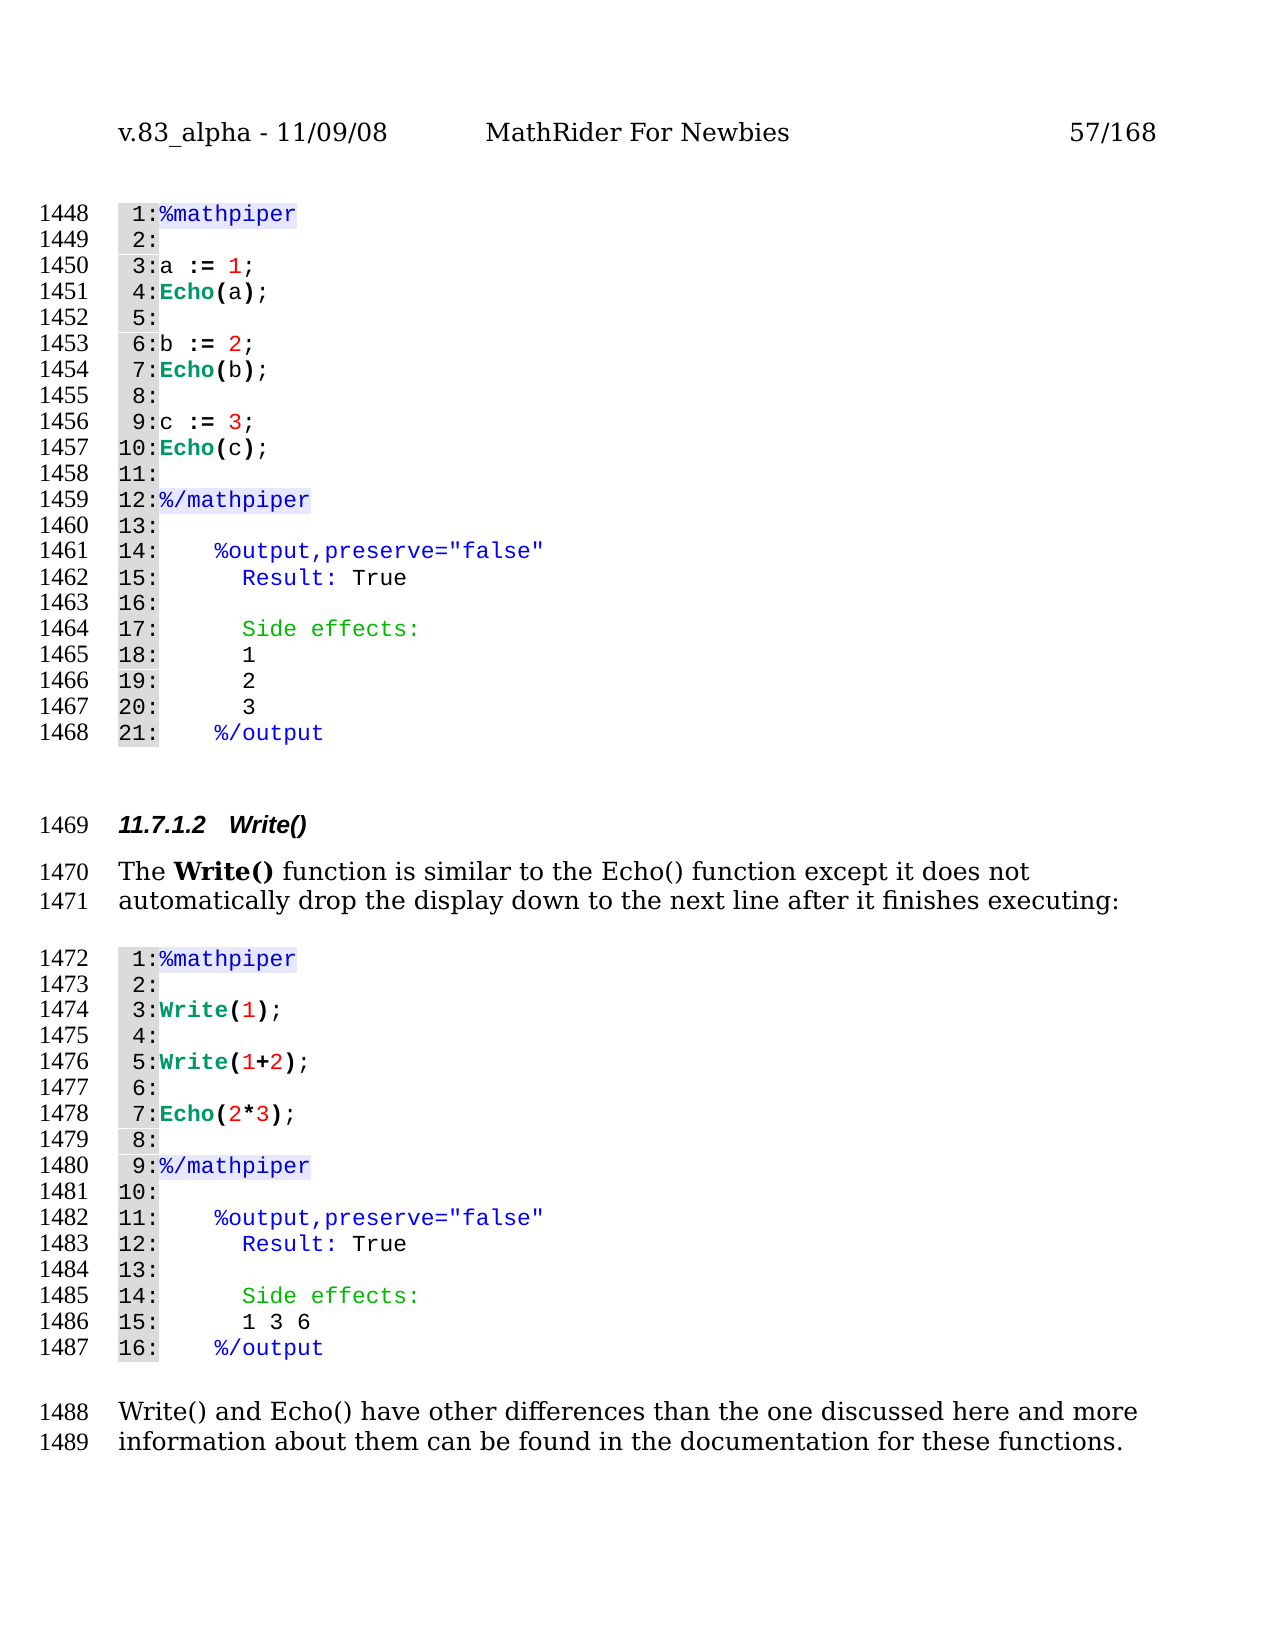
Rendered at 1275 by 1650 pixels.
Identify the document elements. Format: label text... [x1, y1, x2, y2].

text 10: [118, 1180, 1157, 1206]
text 21: %/output [118, 721, 1157, 747]
text 3:a := 1; [118, 254, 1157, 281]
subtitle Write() [118, 810, 1157, 838]
text 6:b := 2; [118, 332, 1157, 358]
text 1:%mathpiper [118, 203, 1157, 229]
text 18: 1 [118, 644, 1157, 669]
text 8: [118, 384, 1157, 410]
text 11: [118, 462, 1157, 488]
text 7:Echo(2*3); [118, 1103, 1157, 1128]
text 9:%/mathpiper [118, 1154, 1157, 1180]
text 2: [118, 229, 1157, 254]
text 5:Write(1+2); [118, 1051, 1157, 1077]
text 8: [118, 1128, 1157, 1154]
text 9:c := 3; [118, 410, 1157, 436]
text 14: %output,preserve="false" [118, 540, 1157, 566]
text 17: Side effects: [118, 618, 1157, 644]
text Write() and Echo() have other differences than the one discussed here and more information about them can be found in the documentation for these functions. [118, 1397, 1157, 1456]
text 15: Result: True [118, 566, 1157, 592]
text 12: Result: True [118, 1232, 1157, 1258]
text 16: [118, 592, 1157, 618]
text 10:Echo(c); [118, 436, 1157, 462]
text 13: [118, 1258, 1157, 1284]
text 12:%/mathpiper [118, 488, 1157, 514]
text 6: [118, 1077, 1157, 1103]
text 13: [118, 514, 1157, 540]
text 11: %output,preserve="false" [118, 1206, 1157, 1232]
text 19: 2 [118, 669, 1157, 696]
text 16: %/output [118, 1336, 1157, 1362]
text 2: [118, 973, 1157, 999]
text The Write() function is similar to the Echo() function except it does not automatically drop the display down to the next line after it finishes executing: [118, 856, 1157, 915]
text 4: [118, 1025, 1157, 1051]
text 15: 1 3 6 [118, 1310, 1157, 1336]
text 7:Echo(b); [118, 358, 1157, 384]
text 14: Side effects: [118, 1284, 1157, 1310]
text 4:Echo(a); [118, 281, 1157, 306]
text 1:%mathpiper [118, 947, 1157, 973]
text 20: 3 [118, 696, 1157, 721]
text 3:Write(1); [118, 999, 1157, 1025]
text 5: [118, 306, 1157, 332]
